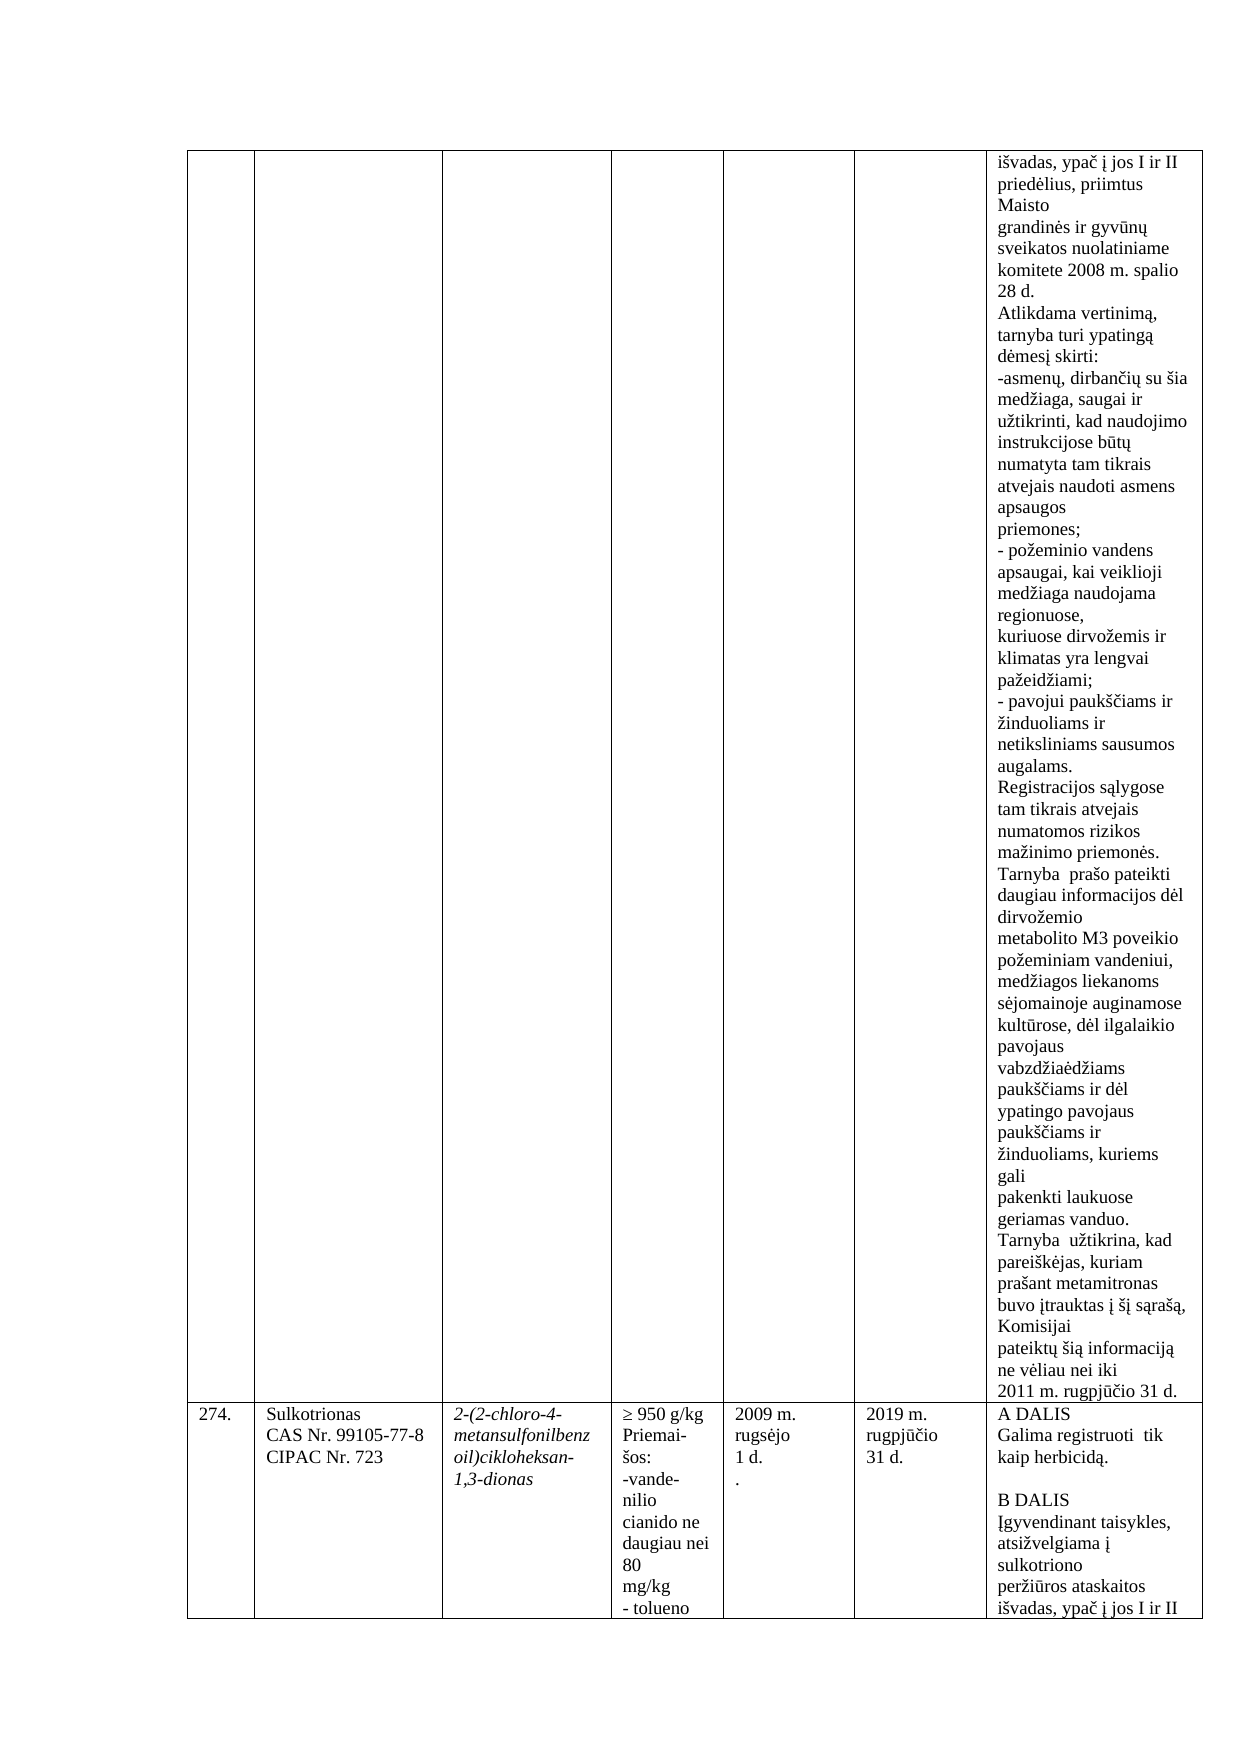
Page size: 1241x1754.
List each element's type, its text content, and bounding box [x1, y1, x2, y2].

table_cell išvadas, ypač į jos I ir II priedėlius, priimtus Maisto grandinės ir gyvūnų sveikatos nuolatiniame komitete 2008 m. spalio 28 d. Atlikdama vertinimą, tarnyba turi ypatingą dėmesį skirti: -asmenų, dirbančių su šia medžiaga, saugai ir užtikrinti, kad naudojimo instrukcijose būtų numatyta tam tikrais atvejais naudoti asmens apsaugos priemones; - požeminio vandens apsaugai, kai veiklioji medžiaga naudojama regionuose, kuriuose dirvožemis ir klimatas yra lengvai pažeidžiami; - pavojui paukščiams ir žinduoliams ir netiksliniams sausumos augalams. Registracijos sąlygose tam tikrais atvejais numatomos rizikos mažinimo priemonės. Tarnyba prašo pateikti daugiau informacijos dėl dirvožemio metabolito M3 poveikio požeminiam vandeniui, medžiagos liekanoms sėjomainoje auginamose kultūrose, dėl ilgalaikio pavojaus vabzdžiaėdžiams paukščiams ir dėl ypatingo pavojaus paukščiams ir žinduoliams, kuriems gali pakenkti laukuose geriamas vanduo. Tarnyba užtikrina, kad pareiškėjas, kuriam prašant metamitronas buvo įtrauktas į šį sąrašą, Komisijai pateiktų šią informaciją ne vėliau nei iki 2011 m. rugpjūčio 31 d. [987, 151, 1202, 1402]
table_cell 2009 m. rugsėjo 1 d. . [724, 1403, 854, 1618]
table_cell ≥ 950 g/kg Priemai-šos: -vande-nilio cianido ne daugiau nei 80 mg/kg - tolueno [612, 1403, 723, 1618]
table_cell [612, 151, 723, 1402]
table_cell [724, 151, 854, 1402]
table_cell 2-(2-chloro-4- metansulfonilbenzoil)cikloheksan- 1,3-dionas [443, 1403, 611, 1618]
table_cell 274. [188, 1403, 254, 1618]
table_cell [188, 151, 254, 1402]
table_cell [255, 151, 442, 1402]
table_cell [855, 151, 986, 1402]
table_cell Sulkotrionas CAS Nr. 99105-77-8 CIPAC Nr. 723 [255, 1403, 442, 1618]
table_cell [443, 151, 611, 1402]
table_cell A DALIS Galima registruoti tik kaip herbicidą. B DALIS Įgyvendinant taisykles, atsižvelgiama į sulkotriono peržiūros ataskaitos išvadas, ypač į jos I ir II [987, 1403, 1202, 1618]
table_cell 2019 m. rugpjūčio 31 d. [855, 1403, 986, 1618]
